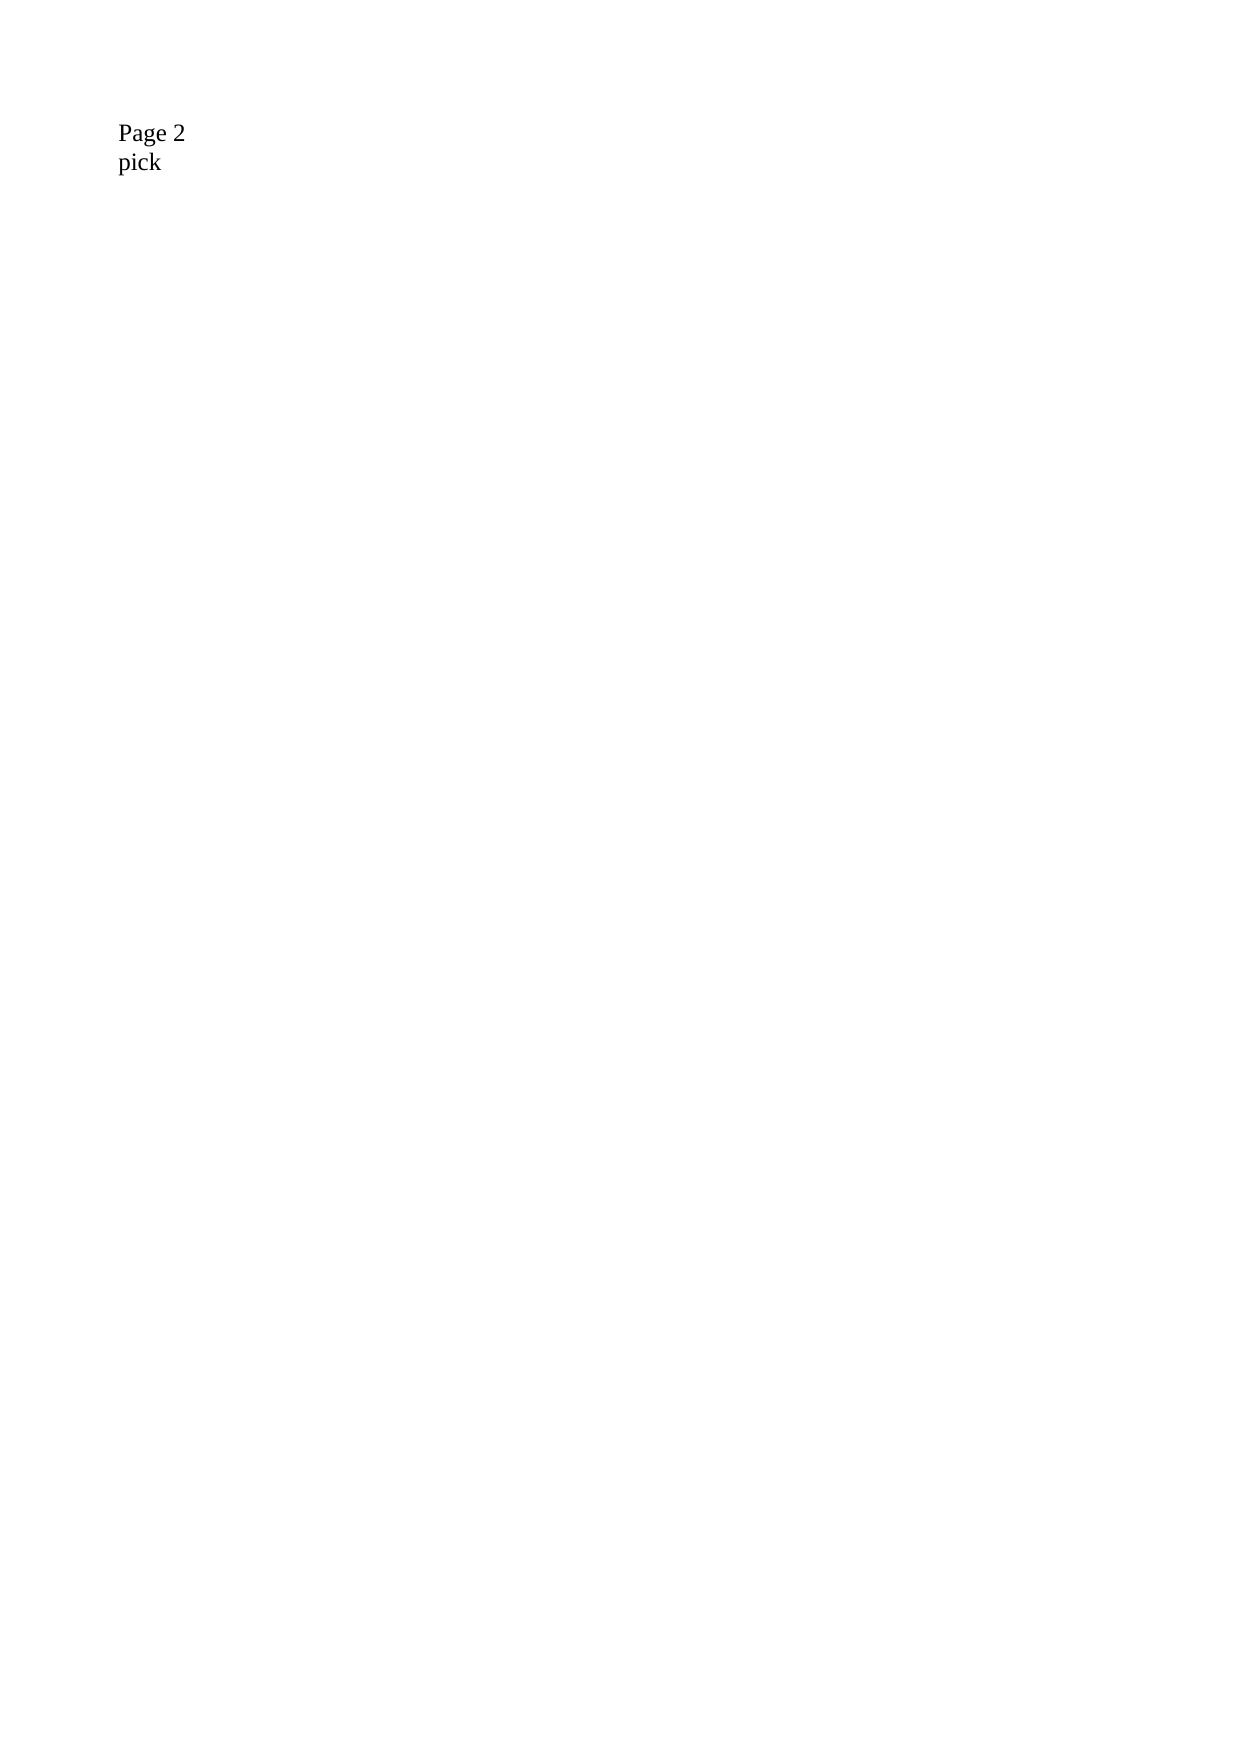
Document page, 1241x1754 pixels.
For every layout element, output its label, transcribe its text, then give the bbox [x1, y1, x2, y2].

text Page 2 [118, 118, 1122, 147]
text pick [118, 147, 1122, 176]
